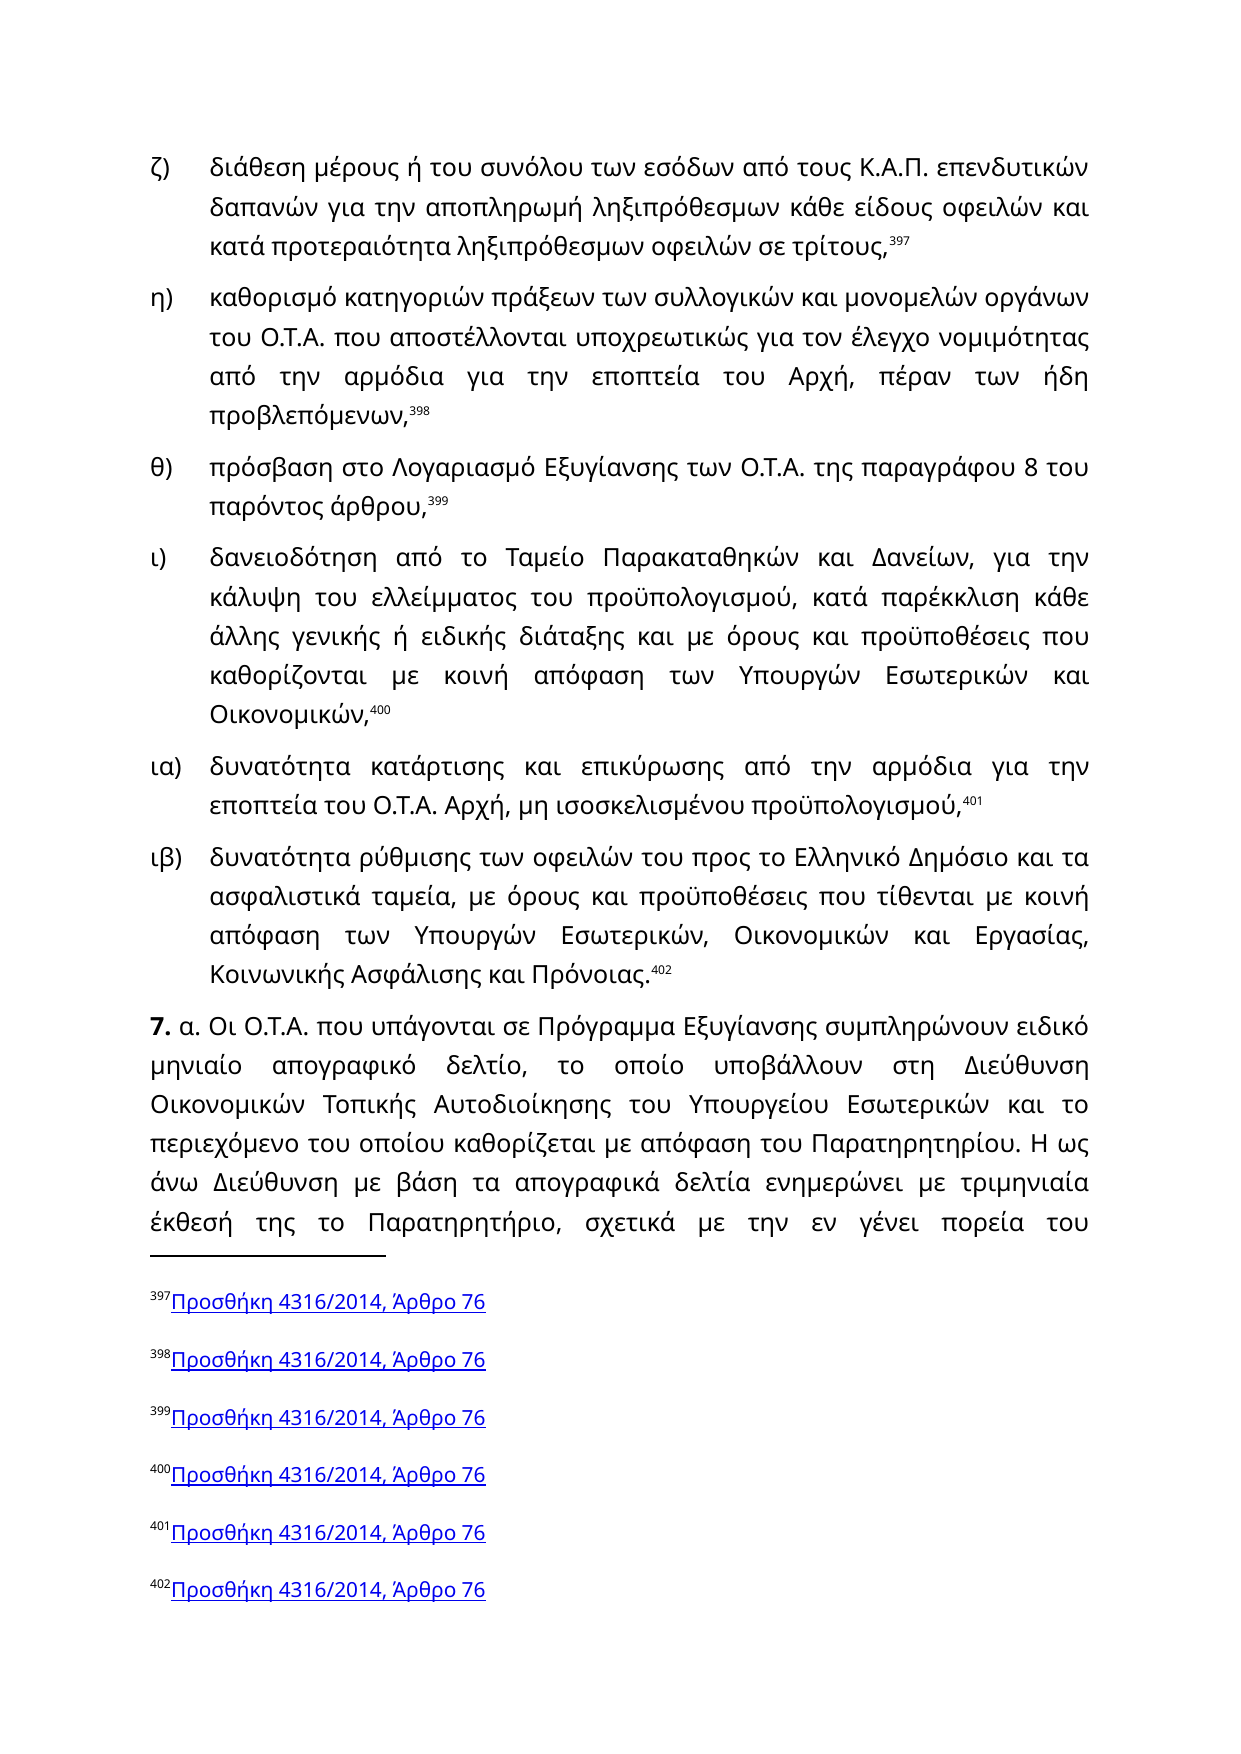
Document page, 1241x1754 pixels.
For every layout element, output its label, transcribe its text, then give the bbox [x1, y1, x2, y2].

list ια) δυνατότητα κατάρτισης και επικύρωσης από την αρμόδια για την εποπτεία του Ο.Τ.Α. Αρχή, μη ισοσκελισμένου προϋπολογισμού, [150, 748, 1090, 822]
text 7. α. Οι Ο.Τ.Α. που υπάγονται σε Πρόγραμμα Εξυγίανσης συμπληρώνουν ειδικό μηνιαίο απογραφικό δελτίο, το οποίο υποβάλλουν στη Διεύθυνση Οικονομικών Τοπικής Αυτοδιοίκησης του Υπουργείου Εσωτερικών και το περιεχόμενο του οποίου καθορίζεται με απόφαση του Παρατηρητηρίου. Η ως άνω Διεύθυνση με βάση τα απογραφικά δελτία ενημερώνει με τριμηνιαία έκθεσή της το Παρατηρητήριο, σχετικά με την εν γένει πορεία του [150, 1008, 1090, 1238]
list ι) δανειοδότηση από το Ταμείο Παρακαταθηκών και Δανείων, για την κάλυψη του ελλείμματος του προϋπολογισμού, κατά παρέκκλιση κάθε άλλης γενικής ή ειδικής διάταξης και με όρους και προϋποθέσεις που καθορίζονται με κοινή απόφαση των Υπουργών Εσωτερικών και Οικονομικών, [150, 540, 1090, 731]
text Προσθήκη 4316/2014, Άρθρο 76 [150, 1576, 1090, 1604]
text Προσθήκη 4316/2014, Άρθρο 76 [150, 1345, 1090, 1373]
text Προσθήκη 4316/2014, Άρθρο 76 [150, 1403, 1090, 1431]
list ιβ) δυνατότητα ρύθμισης των οφειλών του προς το Ελληνικό Δημόσιο και τα ασφαλιστικά ταμεία, με όρους και προϋποθέσεις που τίθενται με κοινή απόφαση των Υπουργών Εσωτερικών, Οικονομικών και Εργασίας, Κοινωνικής Ασφάλισης και Πρόνοιας. [150, 839, 1090, 991]
text Προσθήκη 4316/2014, Άρθρο 76 [150, 1287, 1090, 1316]
list θ) πρόσβαση στο Λογαριασμό Εξυγίανσης των Ο.Τ.Α. της παραγράφου 8 του παρόντος άρθρου, [150, 449, 1090, 522]
list η) καθορισμό κατηγοριών πράξεων των συλλογικών και μονομελών οργάνων του Ο.Τ.Α. που αποστέλλονται υποχρεωτικώς για τον έλεγχο νομιμότητας από την αρμόδια για την εποπτεία του Αρχή, πέραν των ήδη προβλεπόμενων, [150, 280, 1090, 432]
text Προσθήκη 4316/2014, Άρθρο 76 [150, 1518, 1090, 1546]
text Προσθήκη 4316/2014, Άρθρο 76 [150, 1460, 1090, 1489]
list ζ) διάθεση μέρους ή του συνόλου των εσόδων από τους Κ.Α.Π. επενδυτικών δαπανών για την αποπληρωμή ληξιπρόθεσμων κάθε είδους οφειλών και κατά προτεραιότητα ληξιπρόθεσμων οφειλών σε τρίτους, [150, 150, 1090, 262]
